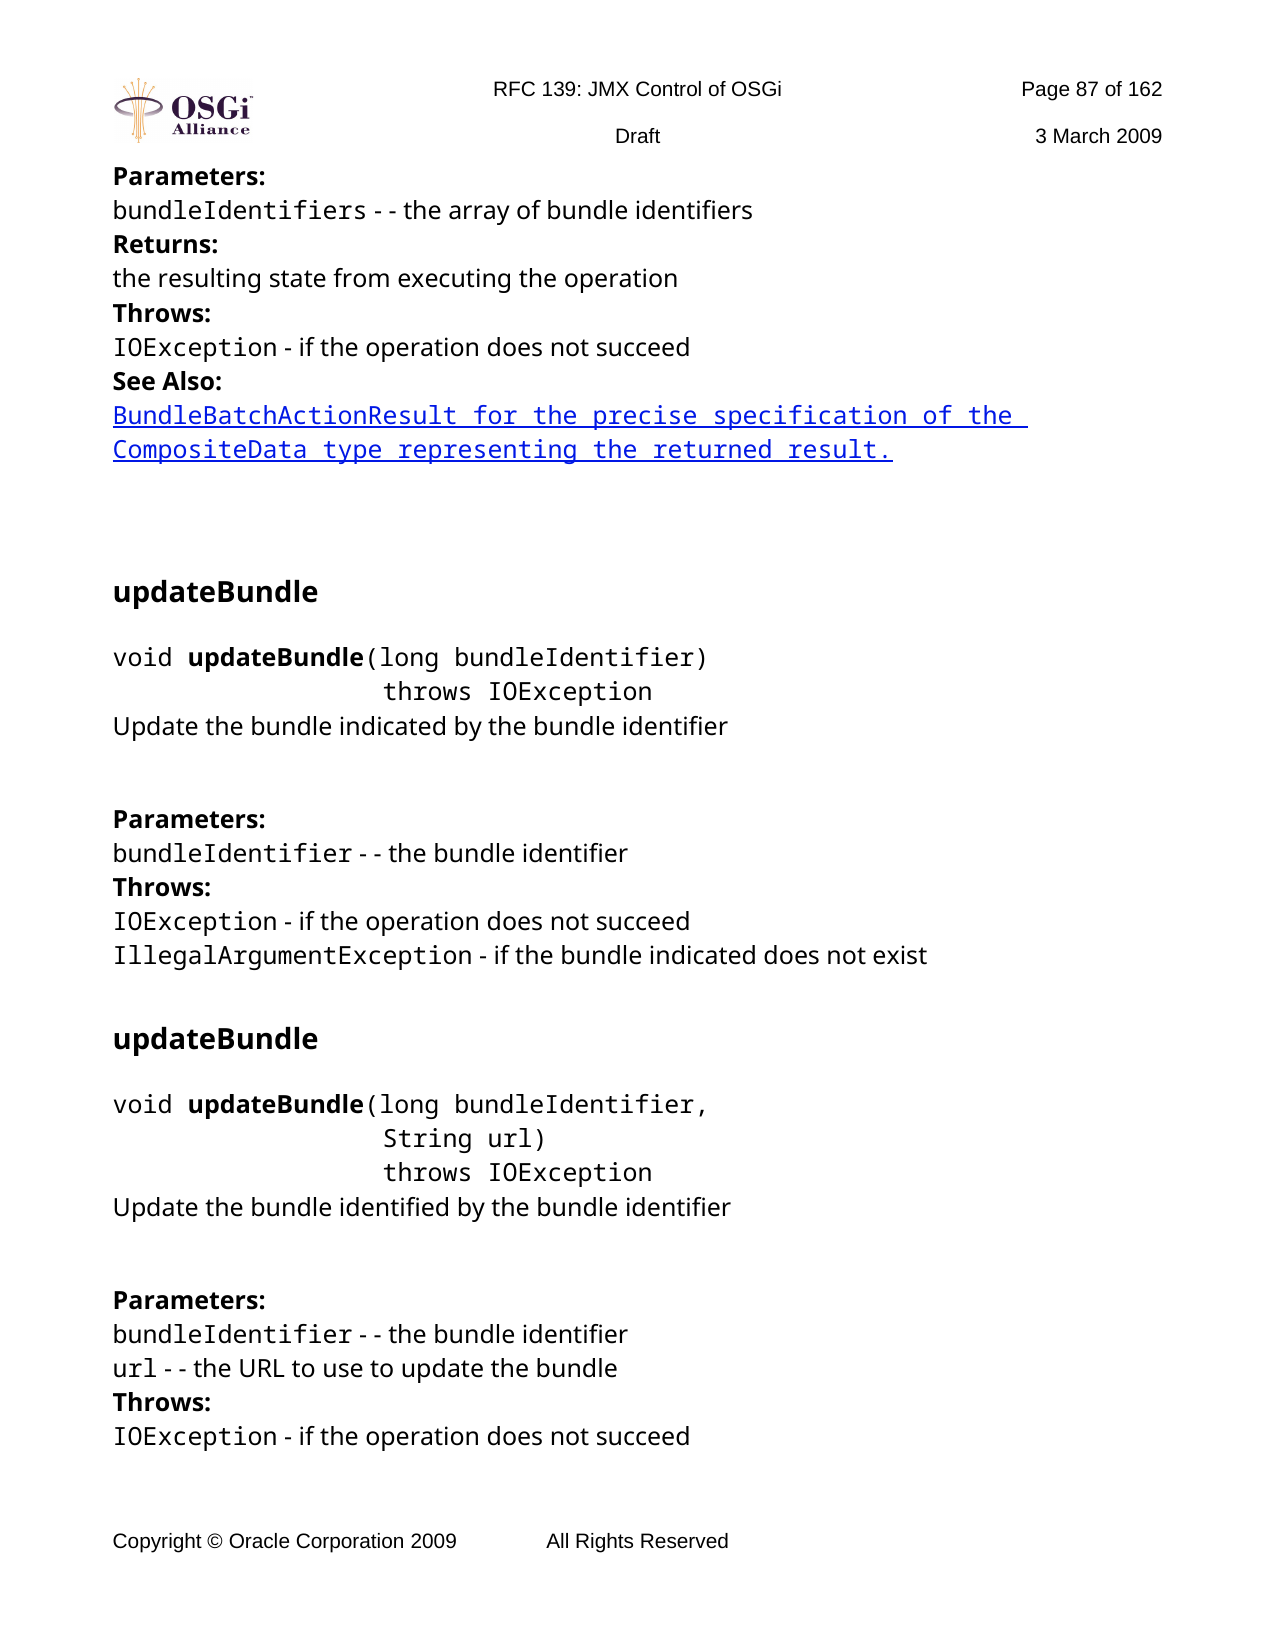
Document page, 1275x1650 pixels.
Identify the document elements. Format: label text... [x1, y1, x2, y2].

text IOException - if the operation does not succeed [112, 1418, 1162, 1453]
text IOException - if the operation does not succeed [112, 329, 1162, 363]
text bundleIdentifiers - - the array of bundle identifiers [112, 193, 1162, 227]
text Returns: [112, 227, 1162, 261]
text IOException - if the operation does not succeed [112, 903, 1162, 937]
picture [114, 78, 254, 143]
text bundleIdentifier - - the bundle identifier [112, 1316, 1162, 1350]
text the resulting state from executing the operation [112, 261, 1162, 295]
text Throws: [112, 1384, 1162, 1418]
text Parameters: [112, 801, 1162, 835]
text bundleIdentifier - - the bundle identifier [112, 835, 1162, 869]
text url - - the URL to use to update the bundle [112, 1350, 1162, 1384]
text Update the bundle identified by the bundle identifier [112, 1189, 1162, 1223]
text String url) [112, 1121, 1162, 1155]
text BundleBatchActionResult for the precise specification of the CompositeData type representing the returned result. [112, 397, 1162, 466]
text updateBundle [112, 571, 1162, 611]
text updateBundle [112, 1018, 1162, 1058]
text Throws: [112, 869, 1162, 903]
text Parameters: [112, 159, 1162, 193]
text Parameters: [112, 1282, 1162, 1316]
text Throws: [112, 295, 1162, 329]
text throws IOException [112, 1155, 1162, 1189]
text IllegalArgumentException - if the bundle indicated does not exist [112, 937, 1162, 972]
text See Also: [112, 363, 1162, 397]
text void updateBundle(long bundleIdentifier, [112, 1087, 1162, 1121]
text Update the bundle indicated by the bundle identifier [112, 708, 1162, 742]
text void updateBundle(long bundleIdentifier) [112, 640, 1162, 674]
text throws IOException [112, 674, 1162, 708]
